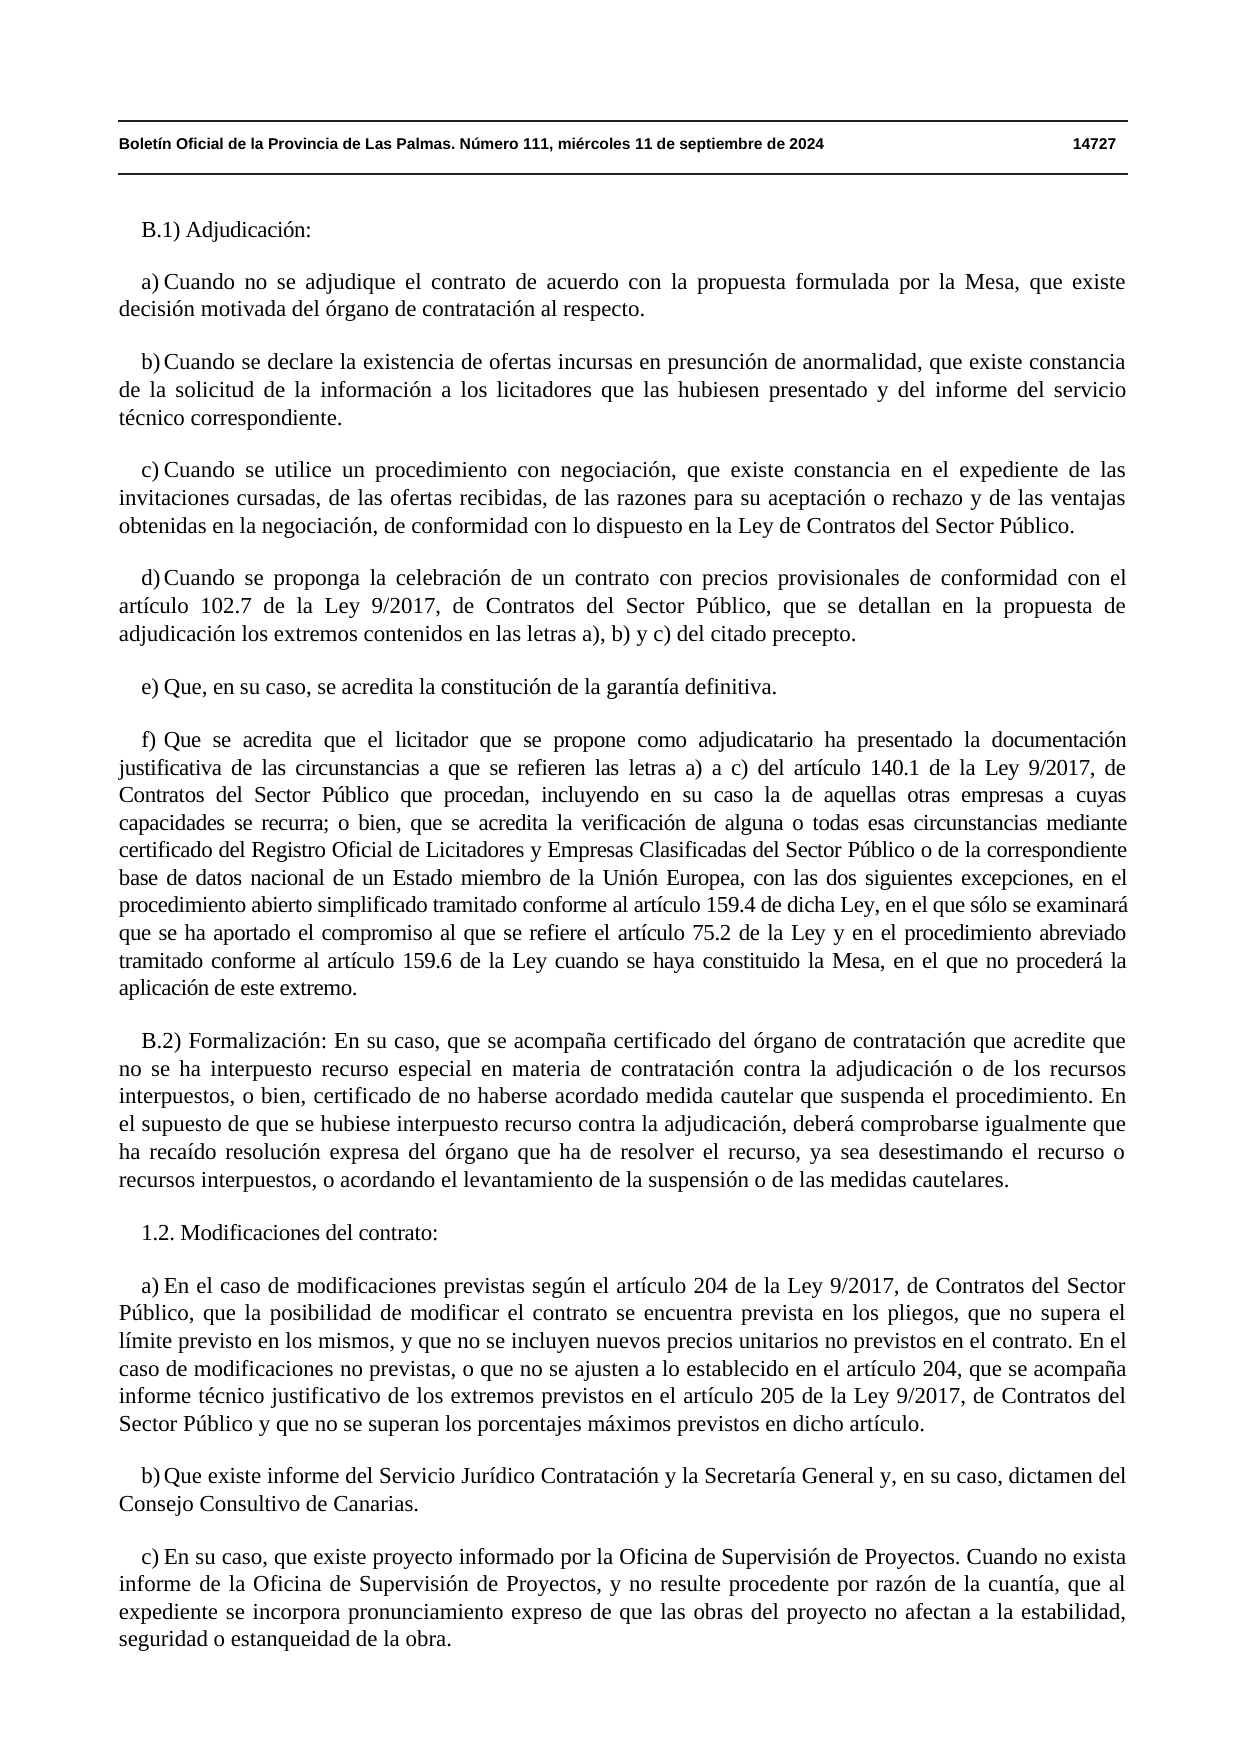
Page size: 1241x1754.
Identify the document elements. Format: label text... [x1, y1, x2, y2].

list Cuando se utilice un procedimiento con negociación, que existe constancia en el expediente de las invitaciones cursadas, de las ofertas recibidas, de las razones para su aceptación o rechazo y de las ventajas obtenidas en la negociación, de conformidad con lo dispuesto en la Ley de Contratos del Sector Público. [119, 456, 1128, 539]
text 1.2. Modificaciones del contrato: [141, 1220, 1128, 1245]
list Cuando no se adjudique el contrato de acuerdo con la propuesta formulada por la Mesa, que existe decisión motivada del órgano de contratación al respecto. [119, 267, 1128, 322]
list Que existe informe del Servicio Jurídico Contratación y la Secretaría General y, en su caso, dictamen del Consejo Consultivo de Canarias. [119, 1461, 1128, 1517]
list Cuando se declare la existencia de ofertas incursas en presunción de anormalidad, que existe constancia de la solicitud de la información a los licitadores que las hubiesen presentado y del informe del servicio técnico correspondiente. [119, 348, 1128, 431]
text B.2) Formalización: En su caso, que se acompaña certificado del órgano de contratación que acredite que no se ha interpuesto recurso especial en materia de contratación contra la adjudicación o de los recursos interpuestos, o bien, certificado de no haberse acordado medida cautelar que suspenda el procedimiento. En el supuesto de que se hubiese interpuesto recurso contra la adjudicación, deberá comprobarse igualmente que ha recaído resolución expresa del órgano que ha de resolver el recurso, ya sea desestimando el recurso o recursos interpuestos, o acordando el levantamiento de la suspensión o de las medidas cautelares. [119, 1026, 1128, 1193]
list Que se acredita que el licitador que se propone como adjudicatario ha presentado la documentación justificativa de las circunstancias a que se refieren las letras a) a c) del artículo 140.1 de la Ley 9/2017, de Contratos del Sector Público que procedan, incluyendo en su caso la de aquellas otras empresas a cuyas capacidades se recurra; o bien, que se acredita la verificación de alguna o todas esas circunstancias mediante certificado del Registro Oficial de Licitadores y Empresas Clasificadas del Sector Público o de la correspondiente base de datos nacional de un Estado miembro de la Unión Europea, con las dos siguientes excepciones, en el procedimiento abierto simplificado tramitado conforme al artículo 159.4 de dicha Ley, en el que sólo se examinará que se ha aportado el compromiso al que se refiere el artículo 75.2 de la Ley y en el procedimiento abreviado tramitado conforme al artículo 159.6 de la Ley cuando se haya constituido la Mesa, en el que no procederá la aplicación de este extremo. [119, 725, 1128, 1001]
text Boletín Oficial de la Provincia de Las Palmas. Número 111, miércoles 11 de septiembre de 2024 14727 [119, 135, 1128, 153]
list Cuando se proponga la celebración de un contrato con precios provisionales de conformidad con el artículo 102.7 de la Ley 9/2017, de Contratos del Sector Público, que se detallan en la propuesta de adjudicación los extremos contenidos en las letras a), b) y c) del citado precepto. [119, 563, 1128, 647]
list En su caso, que existe proyecto informado por la Oficina de Supervisión de Proyectos. Cuando no exista informe de la Oficina de Supervisión de Proyectos, y no resulte procedente por razón de la cuantía, que al expediente se incorpora pronunciamiento expreso de que las obras del proyecto no afectan a la estabilidad, seguridad o estanqueidad de la obra. [119, 1542, 1128, 1652]
list Que, en su caso, se acredita la constitución de la garantía definitiva. [119, 674, 1128, 699]
text B.1) Adjudicación: [141, 217, 1128, 242]
list En el caso de modificaciones previstas según el artículo 204 de la Ley 9/2017, de Contratos del Sector Público, que la posibilidad de modificar el contrato se encuentra prevista en los pliegos, que no supera el límite previsto en los mismos, y que no se incluyen nuevos precios unitarios no previstos en el contrato. En el caso de modificaciones no previstas, o que no se ajusten a lo establecido en el artículo 204, que se acompaña informe técnico justificativo de los extremos previstos en el artículo 205 de la Ley 9/2017, de Contratos del Sector Público y que no se superan los porcentajes máximos previstos en dicho artículo. [119, 1271, 1128, 1437]
